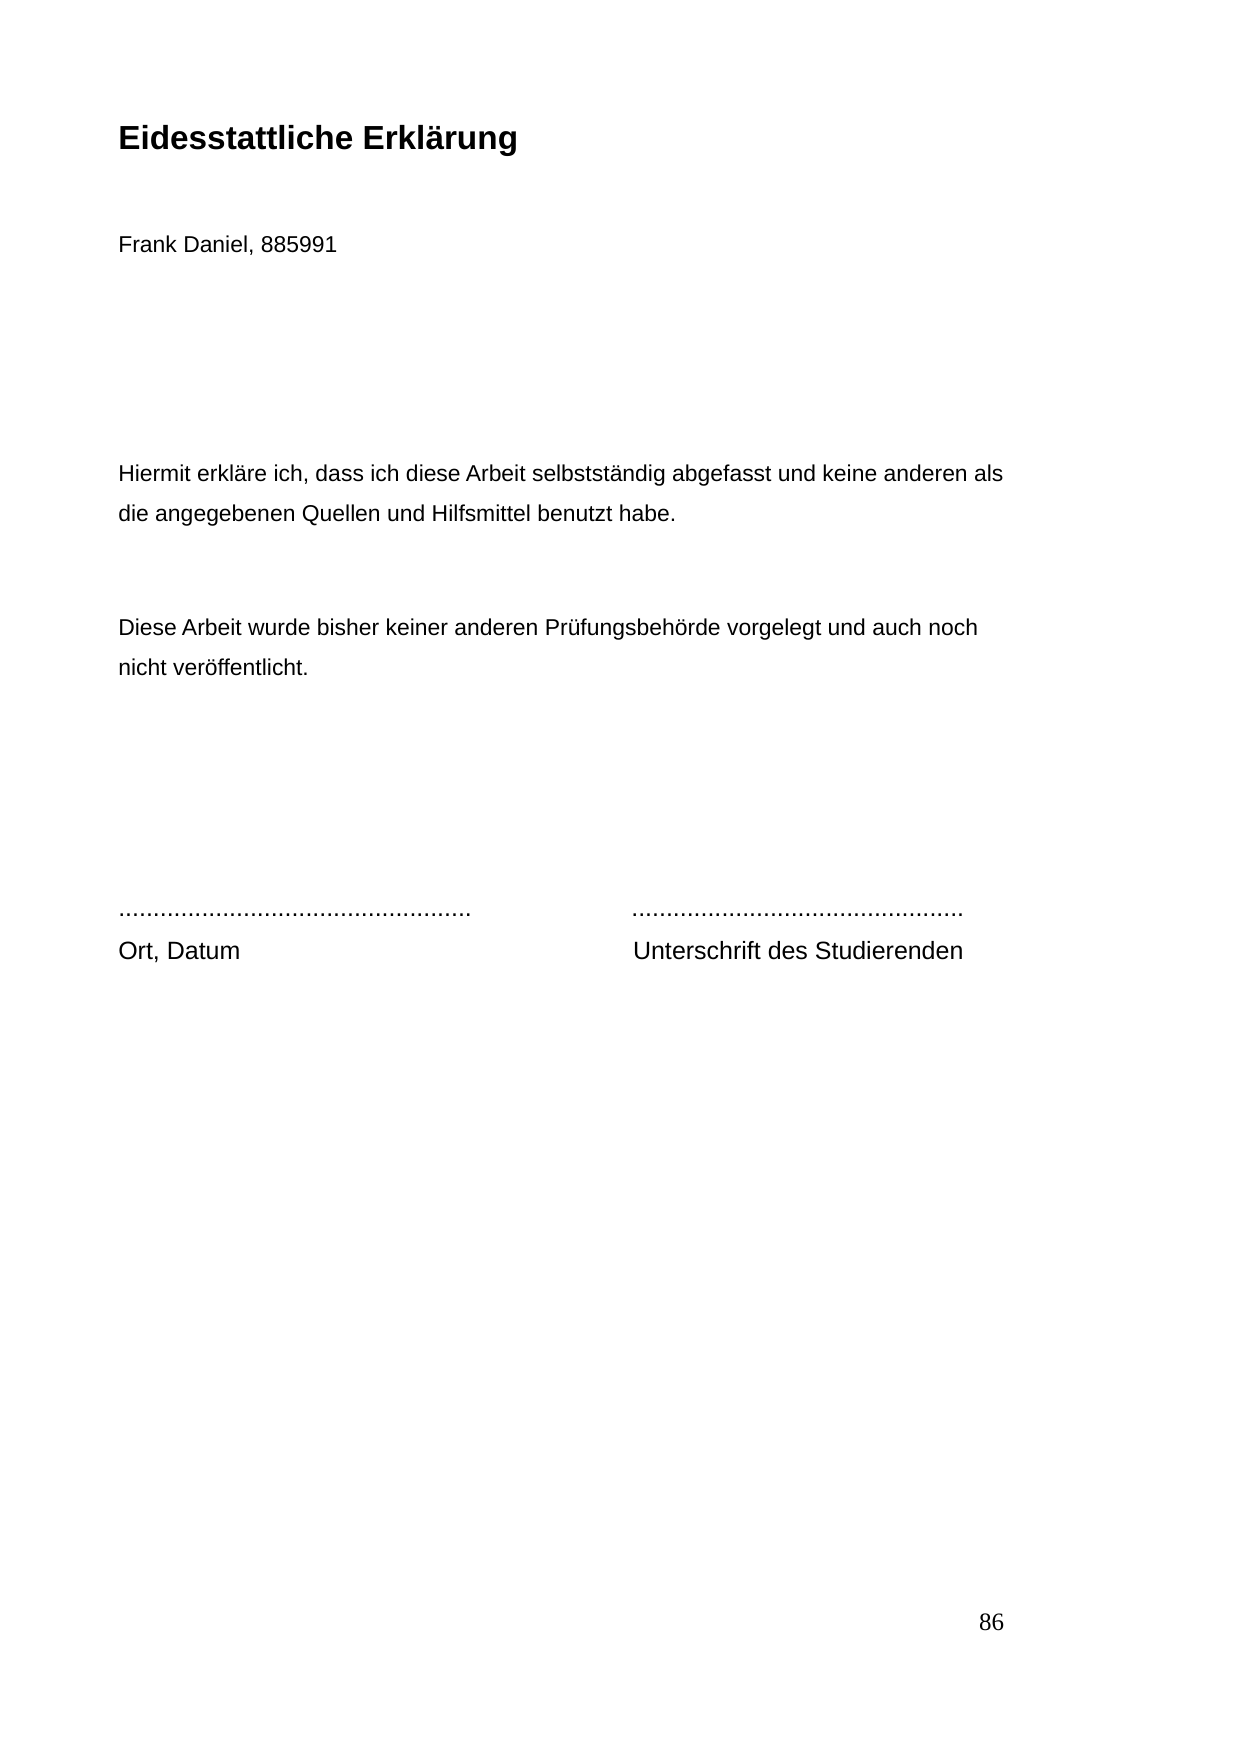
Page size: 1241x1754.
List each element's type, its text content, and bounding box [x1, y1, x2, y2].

text ................................................... ................................................ Ort, Datum Unterschrift des Studierenden [118, 893, 1004, 965]
text Frank Daniel, 885991 [118, 231, 1004, 258]
text Hiermit erkläre ich, dass ich diese Arbeit selbstständig abgefasst und keine anderen als die angegebenen Quellen und Hilfsmittel benutzt habe. [118, 460, 1004, 526]
text Eidesstattliche Erklärung [118, 118, 1004, 157]
text Diese Arbeit wurde bisher keiner anderen Prüfungsbehörde vorgelegt und auch noch nicht veröffentlicht. [118, 614, 1004, 680]
